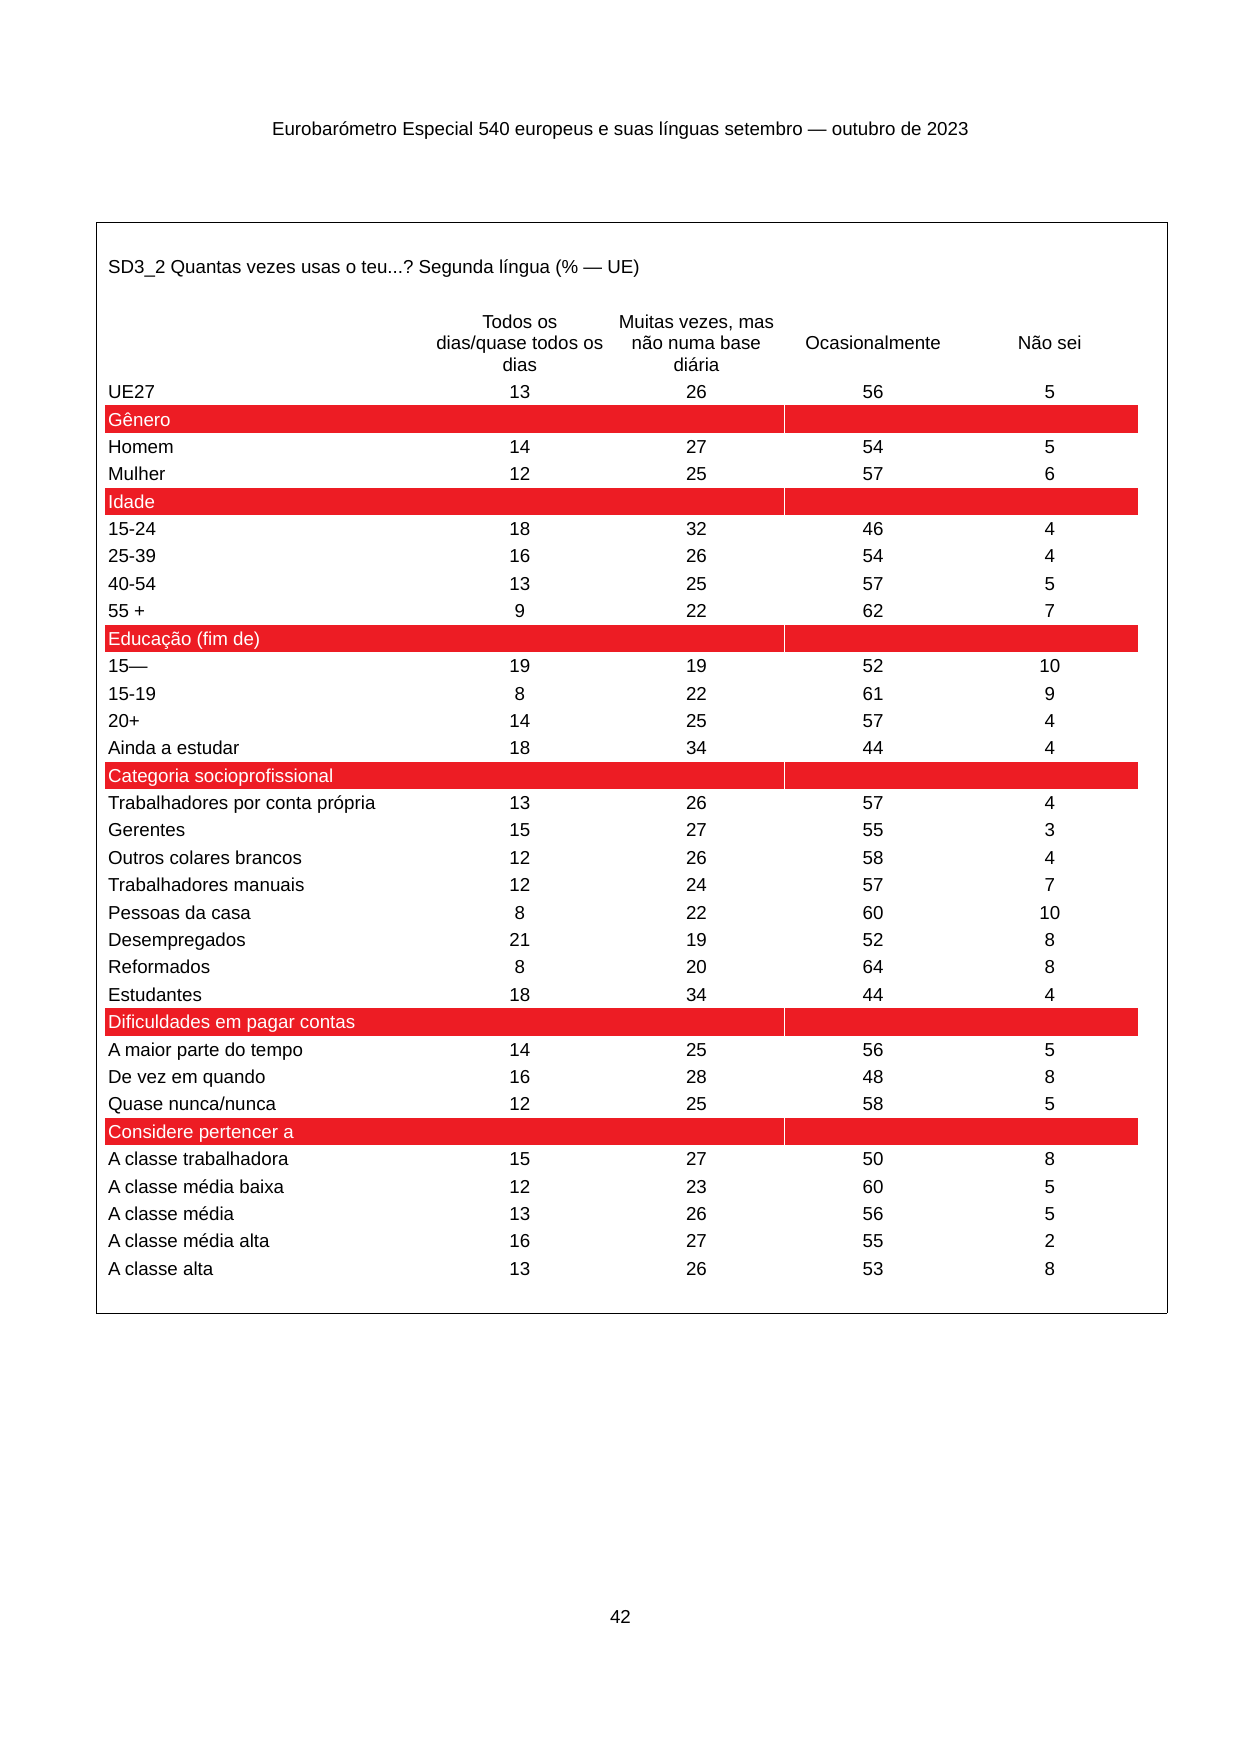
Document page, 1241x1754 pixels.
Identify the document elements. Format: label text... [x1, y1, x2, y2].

table_cell 57 [785, 570, 961, 597]
table_cell 13 [431, 570, 608, 597]
table_cell 5 [961, 570, 1138, 597]
table_cell De vez em quando [105, 1063, 431, 1090]
table_cell 18 [431, 981, 608, 1008]
table_cell Gerentes [105, 816, 431, 844]
table_cell Ainda a estudar [105, 734, 431, 762]
table_cell 48 [785, 1063, 961, 1090]
table_cell Outros colares brancos [105, 844, 431, 871]
table_cell 22 [608, 597, 784, 624]
table_cell A classe trabalhadora [105, 1145, 431, 1172]
table_cell Considere pertencer a [105, 1118, 431, 1145]
table_cell 8 [431, 679, 608, 707]
table_cell 57 [785, 707, 961, 734]
table_cell 5 [961, 433, 1138, 460]
table_cell A classe média [105, 1200, 431, 1227]
table_cell Educação (fim de) [105, 625, 431, 652]
table_cell 21 [431, 926, 608, 953]
table_cell [961, 405, 1138, 433]
table_cell 16 [431, 1063, 608, 1090]
table_cell Não sei [961, 308, 1138, 378]
table_cell A classe média alta [105, 1227, 431, 1255]
table_cell [608, 625, 784, 652]
table_cell [961, 1118, 1138, 1145]
table_cell 58 [785, 844, 961, 871]
table_cell 8 [961, 1255, 1138, 1282]
table_cell Reformados [105, 953, 431, 981]
table_cell 53 [785, 1255, 961, 1282]
table_cell 15 [431, 816, 608, 844]
table_cell 15 [431, 1145, 608, 1172]
table_cell 20+ [105, 707, 431, 734]
table_cell 5 [961, 1036, 1138, 1063]
table_cell 12 [431, 871, 608, 898]
table_cell 25 [608, 1090, 784, 1118]
table_cell [105, 308, 431, 378]
table_cell 8 [961, 1063, 1138, 1090]
table_cell 13 [431, 378, 608, 405]
table_cell 26 [608, 1200, 784, 1227]
table_cell 6 [961, 460, 1138, 488]
table_cell [961, 488, 1138, 515]
table_cell 25 [608, 570, 784, 597]
table_cell [608, 488, 784, 515]
table_cell [785, 405, 961, 433]
table_cell 57 [785, 460, 961, 488]
table_cell [785, 1118, 961, 1145]
table_cell 5 [961, 378, 1138, 405]
table_cell Pessoas da casa [105, 899, 431, 926]
table_cell 25 [608, 460, 784, 488]
table_cell 12 [431, 1090, 608, 1118]
table_cell 18 [431, 515, 608, 542]
table_cell Ocasionalmente [785, 308, 961, 378]
table_cell Homem [105, 433, 431, 460]
table_cell 52 [785, 652, 961, 679]
table_cell 8 [961, 1145, 1138, 1172]
table_cell 61 [785, 679, 961, 707]
table_cell 27 [608, 1145, 784, 1172]
table_cell 13 [431, 789, 608, 816]
table_cell [785, 1008, 961, 1036]
table_cell 60 [785, 899, 961, 926]
table_cell 4 [961, 844, 1138, 871]
table_cell 26 [608, 789, 784, 816]
table_cell [431, 1118, 608, 1145]
table_cell 50 [785, 1145, 961, 1172]
table_cell 60 [785, 1173, 961, 1200]
table_cell 64 [785, 953, 961, 981]
table_cell [608, 1008, 784, 1036]
table_cell UE27 [105, 378, 431, 405]
table_cell A maior parte do tempo [105, 1036, 431, 1063]
table_cell Categoria socioprofissional [105, 762, 431, 789]
table_cell 12 [431, 844, 608, 871]
table_cell 15-19 [105, 679, 431, 707]
table_cell 15-24 [105, 515, 431, 542]
table_cell 27 [608, 1227, 784, 1255]
table_cell [785, 625, 961, 652]
table_cell [961, 625, 1138, 652]
table_cell 44 [785, 981, 961, 1008]
table_cell 3 [961, 816, 1138, 844]
table_cell 4 [961, 734, 1138, 762]
table_cell Todos os dias/quase todos os dias [431, 308, 608, 378]
table_cell 4 [961, 981, 1138, 1008]
table_cell 23 [608, 1173, 784, 1200]
table_cell 22 [608, 679, 784, 707]
table_cell 25 [608, 1036, 784, 1063]
table_cell 12 [431, 460, 608, 488]
table_cell Quase nunca/nunca [105, 1090, 431, 1118]
table_cell Trabalhadores manuais [105, 871, 431, 898]
table_cell 9 [961, 679, 1138, 707]
table_cell 12 [431, 1173, 608, 1200]
table_cell 7 [961, 597, 1138, 624]
table_cell 22 [608, 899, 784, 926]
table_cell [961, 280, 1138, 307]
table_cell 55 + [105, 597, 431, 624]
table_cell 13 [431, 1255, 608, 1282]
table_cell 58 [785, 1090, 961, 1118]
table_cell [785, 280, 961, 307]
table_cell [785, 488, 961, 515]
table_cell [608, 405, 784, 433]
table_cell Trabalhadores por conta própria [105, 789, 431, 816]
table_cell 5 [961, 1173, 1138, 1200]
table_cell 8 [431, 953, 608, 981]
table_cell 40-54 [105, 570, 431, 597]
table_cell 52 [785, 926, 961, 953]
table_cell 62 [785, 597, 961, 624]
table_cell Estudantes [105, 981, 431, 1008]
table_cell Gênero [105, 405, 431, 433]
table_cell 20 [608, 953, 784, 981]
table_cell 26 [608, 378, 784, 405]
table_cell 19 [431, 652, 608, 679]
table_cell 55 [785, 1227, 961, 1255]
table_cell Idade [105, 488, 431, 515]
table_cell 26 [608, 1255, 784, 1282]
table_cell 28 [608, 1063, 784, 1090]
table_cell 18 [431, 734, 608, 762]
table_cell 25-39 [105, 543, 431, 570]
table_cell 16 [431, 1227, 608, 1255]
table_header SD3_2 Quantas vezes usas o teu...? Segunda língua (% — UE) [105, 253, 1138, 280]
table_cell 26 [608, 543, 784, 570]
table_cell 26 [608, 844, 784, 871]
table_cell [785, 762, 961, 789]
table_cell 57 [785, 871, 961, 898]
table_cell 54 [785, 543, 961, 570]
table_cell 4 [961, 789, 1138, 816]
table_cell [105, 280, 431, 307]
table_cell 57 [785, 789, 961, 816]
table_cell 44 [785, 734, 961, 762]
table_cell [431, 762, 608, 789]
table_cell Dificuldades em pagar contas [105, 1008, 431, 1036]
table_cell 34 [608, 981, 784, 1008]
table_cell [431, 625, 608, 652]
table_cell 4 [961, 707, 1138, 734]
table_cell 27 [608, 433, 784, 460]
table_cell 16 [431, 543, 608, 570]
table_cell 46 [785, 515, 961, 542]
table_cell [431, 405, 608, 433]
table_cell 10 [961, 899, 1138, 926]
table_cell 24 [608, 871, 784, 898]
table_cell 4 [961, 543, 1138, 570]
table_cell 14 [431, 433, 608, 460]
table_cell A classe média baixa [105, 1173, 431, 1200]
table_cell 5 [961, 1200, 1138, 1227]
table_cell 4 [961, 515, 1138, 542]
table_cell [608, 1118, 784, 1145]
table_cell 13 [431, 1200, 608, 1227]
table_cell 8 [961, 926, 1138, 953]
table_cell 8 [431, 899, 608, 926]
table_cell 25 [608, 707, 784, 734]
table_cell [431, 488, 608, 515]
table_cell 14 [431, 1036, 608, 1063]
table_cell 56 [785, 1036, 961, 1063]
table_cell 27 [608, 816, 784, 844]
table_cell 8 [961, 953, 1138, 981]
table_cell [608, 280, 784, 307]
table_cell 9 [431, 597, 608, 624]
table_cell Desempregados [105, 926, 431, 953]
table_cell 19 [608, 652, 784, 679]
table_cell 56 [785, 1200, 961, 1227]
table_cell 2 [961, 1227, 1138, 1255]
table_cell 15— [105, 652, 431, 679]
table_cell [431, 280, 608, 307]
table_cell [961, 762, 1138, 789]
table_cell 32 [608, 515, 784, 542]
table_cell 34 [608, 734, 784, 762]
table_cell Muitas vezes, mas não numa base diária [608, 308, 784, 378]
table_cell 14 [431, 707, 608, 734]
table_cell 55 [785, 816, 961, 844]
table_cell 5 [961, 1090, 1138, 1118]
table_cell [608, 762, 784, 789]
table_cell [431, 1008, 608, 1036]
table_cell A classe alta [105, 1255, 431, 1282]
table_cell [961, 1008, 1138, 1036]
table_cell 10 [961, 652, 1138, 679]
table_cell 56 [785, 378, 961, 405]
table_cell 19 [608, 926, 784, 953]
table_cell Mulher [105, 460, 431, 488]
table_cell 54 [785, 433, 961, 460]
table_cell 7 [961, 871, 1138, 898]
